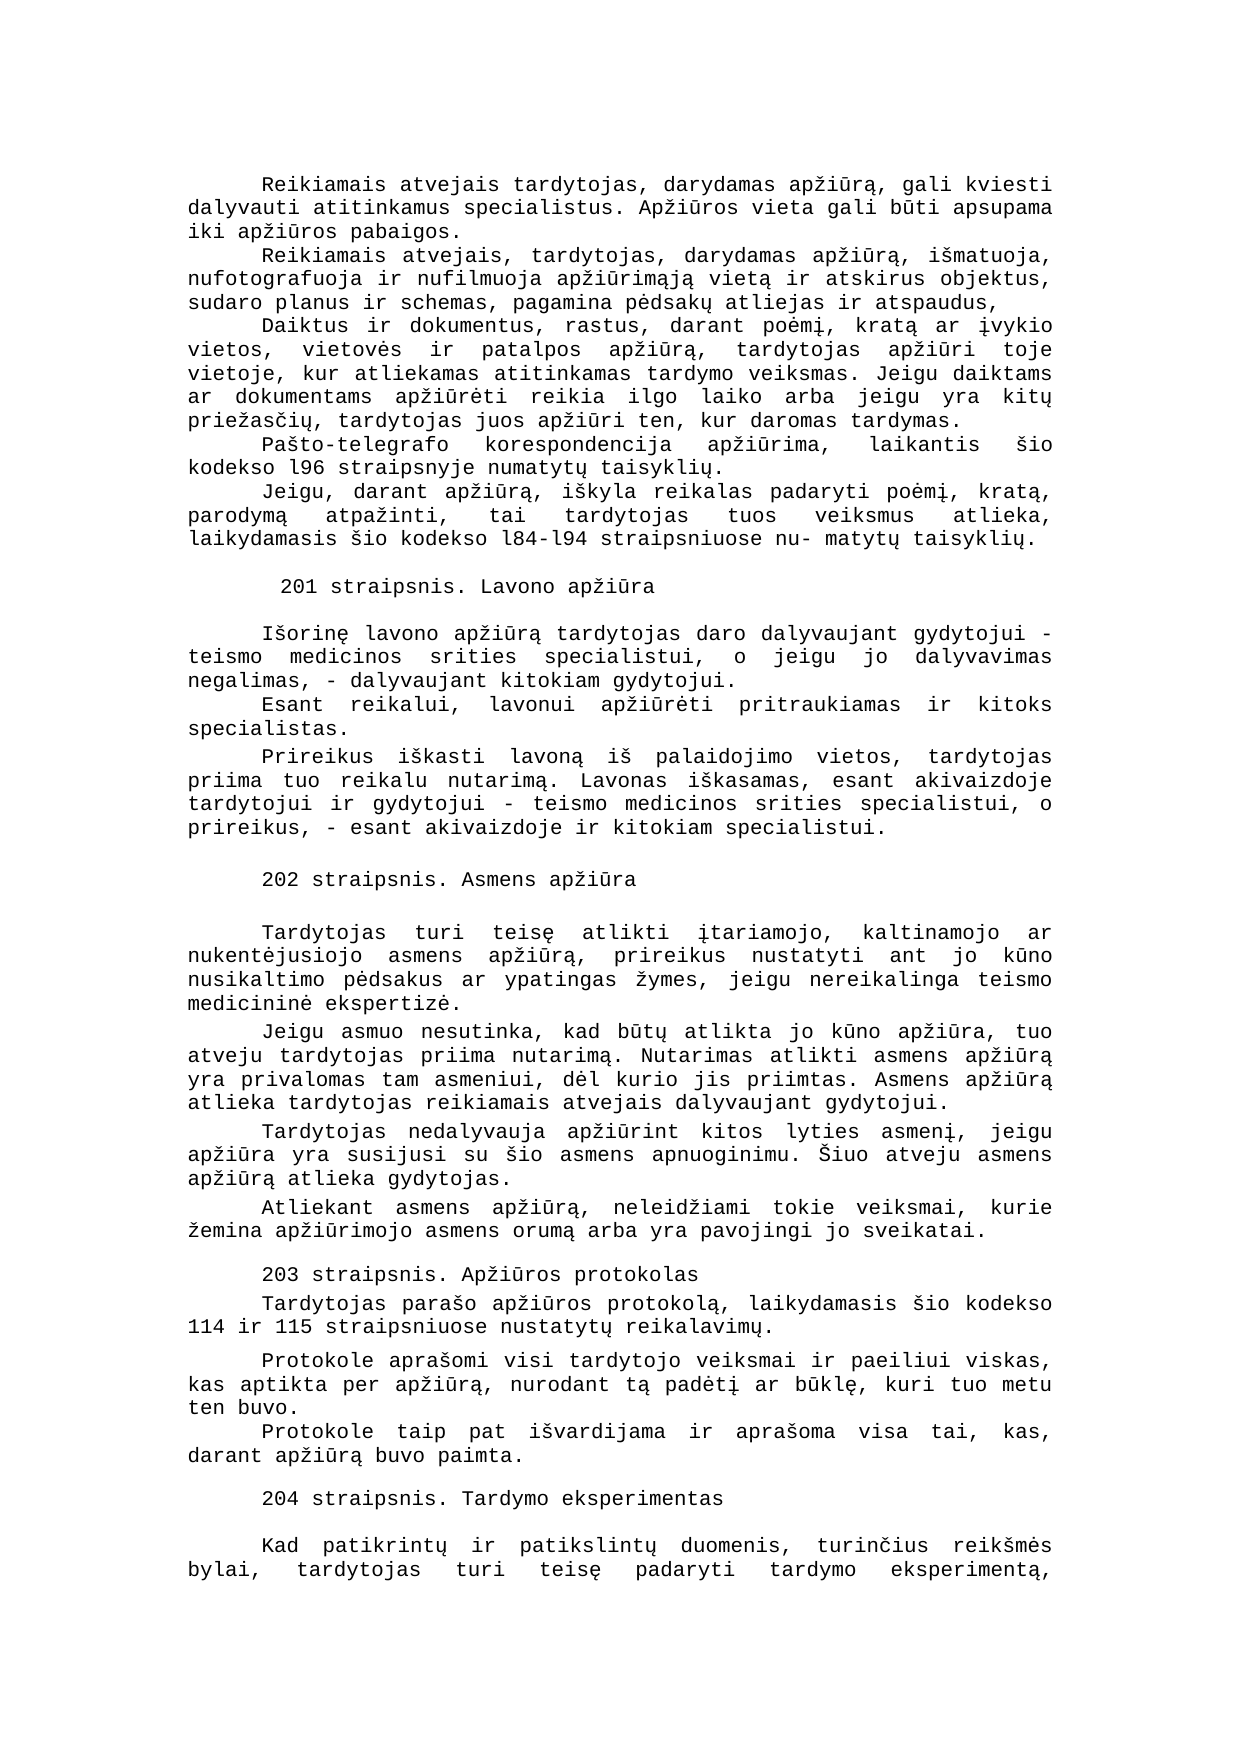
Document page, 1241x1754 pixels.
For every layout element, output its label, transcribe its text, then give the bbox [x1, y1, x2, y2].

text 203 straipsnis. Apžiūros protokolas [187, 1264, 1053, 1288]
text Tardytojas nedalyvauja apžiūrint kitos lyties asmenį, jeigu apžiūra yra susijusi su šio asmens apnuoginimu. Šiuo atveju asmens apžiūrą atlieka gydytojas. [187, 1121, 1053, 1192]
text Protokole taip pat išvardijama ir aprašoma visa tai, kas, darant apžiūrą buvo paimta. [187, 1421, 1053, 1468]
text Reikiamais atvejais tardytojas, darydamas apžiūrą, gali kviesti dalyvauti atitinkamus specialistus. Apžiūros vieta gali būti apsupama iki apžiūros pabaigos. [187, 174, 1053, 244]
text Pašto-telegrafo korespondencija apžiūrima, laikantis šio kodekso l96 straipsnyje numatytų taisyklių. [187, 434, 1053, 481]
text Kad patikrintų ir patikslintų duomenis, turinčius reikšmės bylai, tardytojas turi teisę padaryti tardymo eksperimentą, [187, 1536, 1053, 1583]
text Reikiamais atvejais, tardytojas, darydamas apžiūrą, išmatuoja, nufotografuoja ir nufilmuoja apžiūrimąją vietą ir atskirus objektus, sudaro planus ir schemas, pagamina pėdsakų atliejas ir atspaudus, [187, 244, 1053, 316]
text Išorinę lavono apžiūrą tardytojas daro dalyvaujant gydytojui - teismo medicinos srities specialistui, o jeigu jo dalyvavimas negalimas, - dalyvaujant kitokiam gydytojui. [187, 623, 1053, 694]
text 204 straipsnis. Tardymo eksperimentas [187, 1488, 1053, 1512]
text 201 straipsnis. Lavono apžiūra [206, 576, 1053, 599]
text 202 straipsnis. Asmens apžiūra [187, 869, 1053, 893]
text Esant reikalui, lavonui apžiūrėti pritraukiamas ir kitoks specialistas. [187, 694, 1053, 741]
text Daiktus ir dokumentus, rastus, darant poėmį, kratą ar įvykio vietos, vietovės ir patalpos apžiūrą, tardytojas apžiūri toje vietoje, kur atliekamas atitinkamas tardymo veiksmas. Jeigu daiktams ar dokumentams apžiūrėti reikia ilgo laiko arba jeigu yra kitų priežasčių, tardytojas juos apžiūri ten, kur daromas tardymas. [187, 316, 1053, 434]
text Prireikus iškasti lavoną iš palaidojimo vietos, tardytojas priima tuo reikalu nutarimą. Lavonas iškasamas, esant akivaizdoje tardytojui ir gydytojui - teismo medicinos srities specialistui, o prireikus, - esant akivaizdoje ir kitokiam specialistui. [187, 746, 1053, 841]
text Jeigu, darant apžiūrą, iškyla reikalas padaryti poėmį, kratą, parodymą atpažinti, tai tardytojas tuos veiksmus atlieka, laikydamasis šio kodekso l84-l94 straipsniuose nu- matytų taisyklių. [187, 481, 1053, 552]
text Protokole aprašomi visi tardytojo veiksmai ir paeiliui viskas, kas aptikta per apžiūrą, nurodant tą padėtį ar būklę, kuri tuo metu ten buvo. [187, 1350, 1053, 1421]
text Atliekant asmens apžiūrą, neleidžiami tokie veiksmai, kurie žemina apžiūrimojo asmens orumą arba yra pavojingi jo sveikatai. [187, 1197, 1053, 1244]
text Jeigu asmuo nesutinka, kad būtų atlikta jo kūno apžiūra, tuo atveju tardytojas priima nutarimą. Nutarimas atlikti asmens apžiūrą yra privalomas tam asmeniui, dėl kurio jis priimtas. Asmens apžiūrą atlieka tardytojas reikiamais atvejais dalyvaujant gydytojui. [187, 1021, 1053, 1116]
text Tardytojas turi teisę atlikti įtariamojo, kaltinamojo ar nukentėjusiojo asmens apžiūrą, prireikus nustatyti ant jo kūno nusikaltimo pėdsakus ar ypatingas žymes, jeigu nereikalinga teismo medicininė ekspertizė. [187, 922, 1053, 1016]
text Tardytojas parašo apžiūros protokolą, laikydamasis šio kodekso 114 ir 115 straipsniuose nustatytų reikalavimų. [187, 1293, 1053, 1340]
